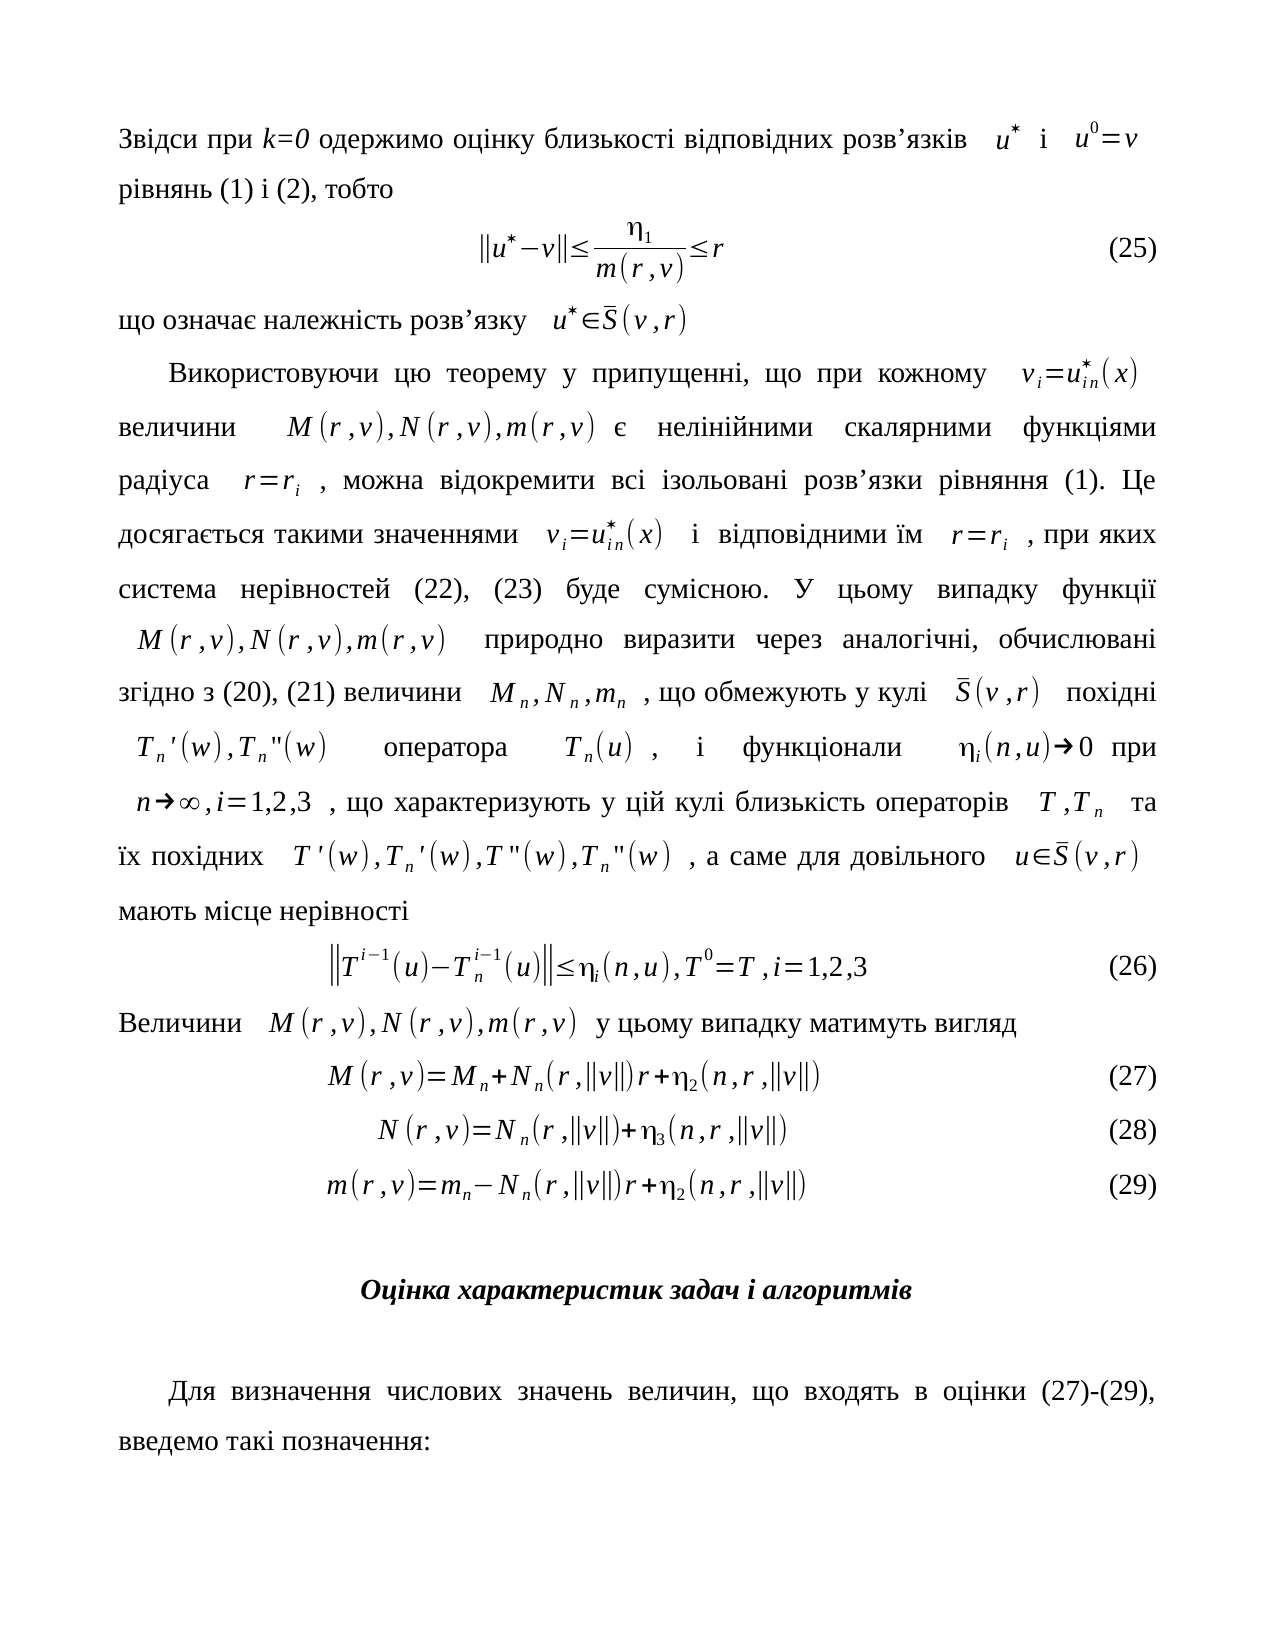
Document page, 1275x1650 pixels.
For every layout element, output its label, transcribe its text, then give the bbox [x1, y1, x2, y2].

text (29) [118, 1167, 1157, 1205]
text (27) [118, 1058, 1157, 1096]
text Оцінка характеристик задач і алгоритмів [118, 1272, 1157, 1306]
text Величини у цьому випадку матимуть вигляд [118, 1005, 1157, 1041]
text Для визначення числових значень величин, що входять в оцінки (27)-(29), введемо такі позначення: [118, 1373, 1157, 1456]
text Звідси при k=0 одержимо оцінку близькості відповідних розв’язків і рівнянь (1) і (2), тобто [118, 118, 1157, 205]
text (28) [118, 1112, 1157, 1150]
text що означає належність розв’язку [118, 302, 1157, 338]
text (26) [118, 943, 1157, 988]
text Використовуючи цю теорему у припущенні, що при кожному величини є нелінійними скалярними функціями радіуса , можна відокремити всі ізольовані розв’язки рівняння (1). Це досягається такими значеннями і відповідними їм , при яких система нерівностей (22), (23) буде сумісною. У цьому випадку функції природно виразити через аналогічні, обчислювані згідно з (20), (21) величини , що обмежують у кулі похідні оператора , і функціонали при , що характеризують у цій кулі близькість операторів та їх похідних , а саме для довільного мають місце нерівності [118, 355, 1157, 927]
text (25) [118, 222, 1157, 286]
